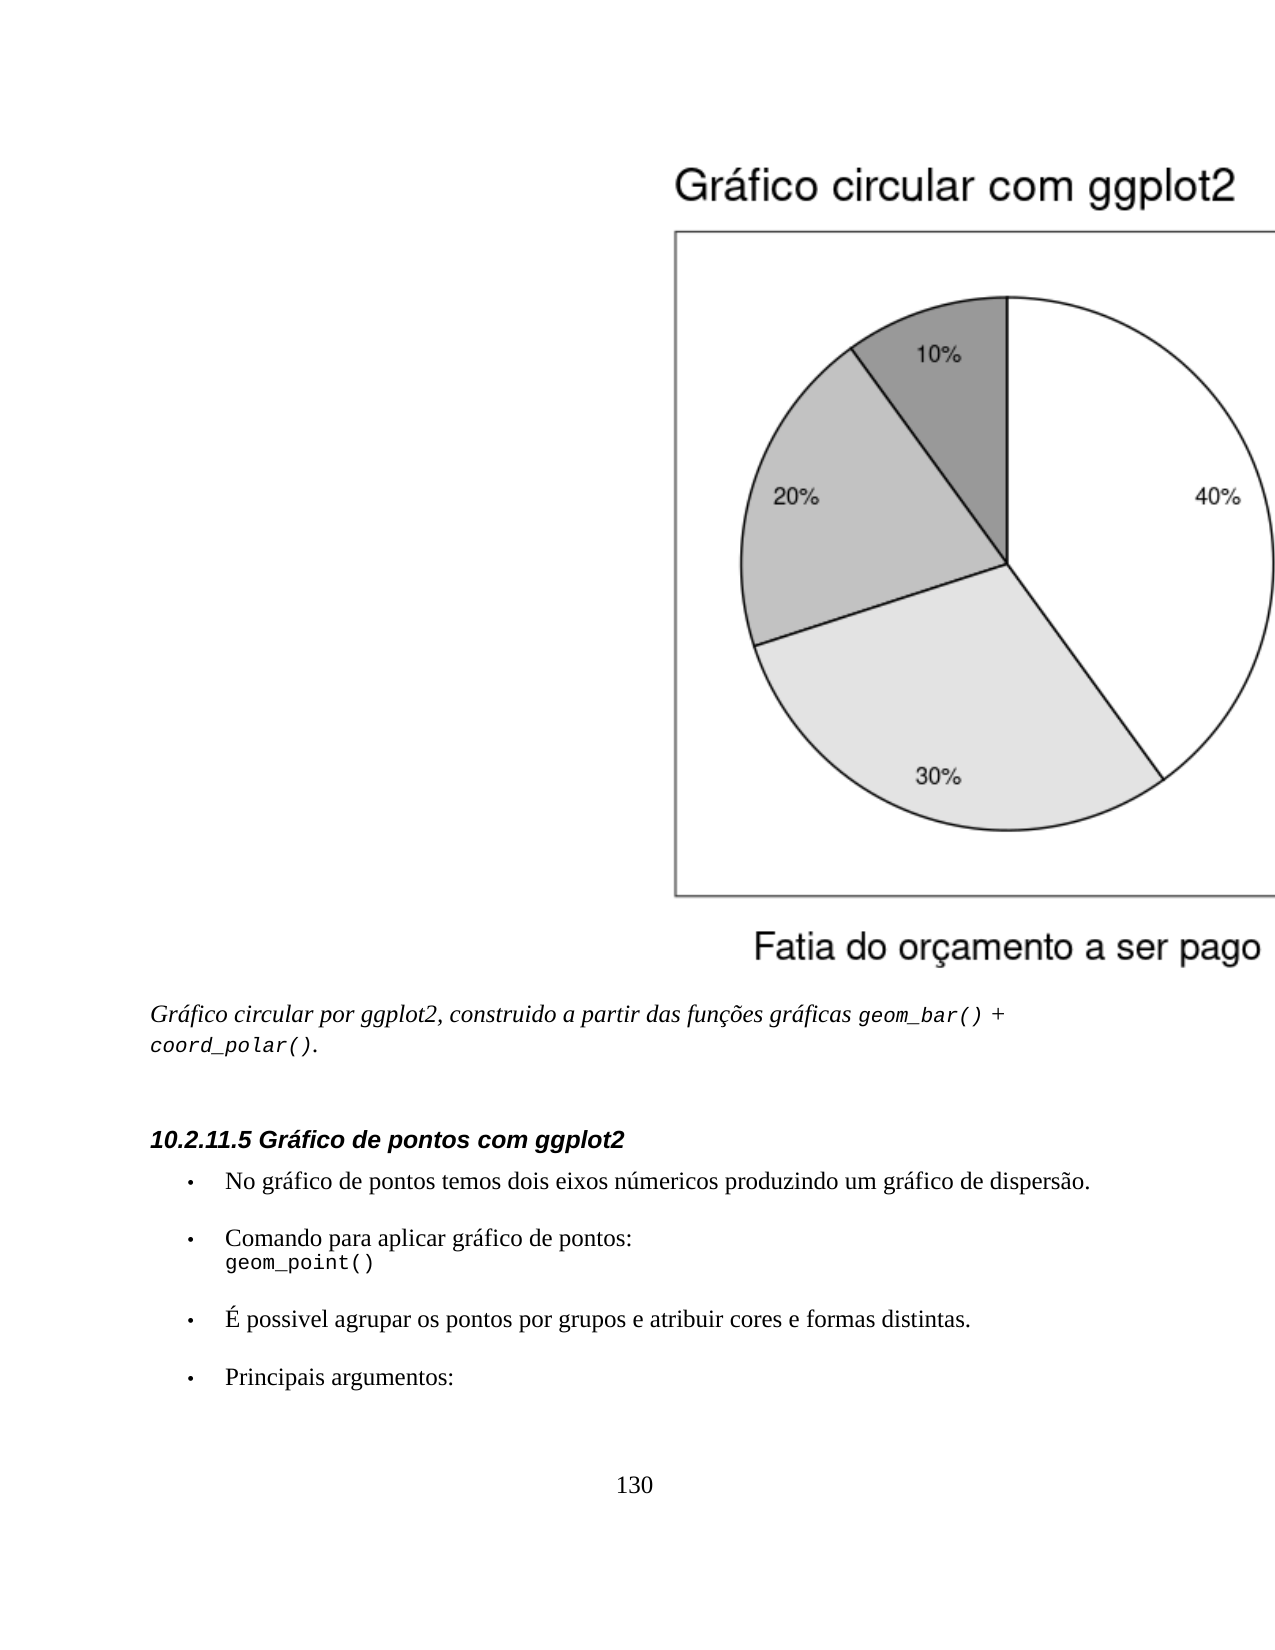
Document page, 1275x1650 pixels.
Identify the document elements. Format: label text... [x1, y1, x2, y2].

list Comando para aplicar gráfico de pontos: geom_point() [187, 1223, 1125, 1304]
list Principais argumentos: [187, 1362, 1125, 1419]
list No gráfico de pontos temos dois eixos númericos produzindo um gráfico de dispersão. [187, 1166, 1125, 1223]
text Gráfico circular por ggplot2, construido a partir das funções gráficas geom_bar() + coord_polar(). [150, 999, 1125, 1058]
picture [150, 150, 1275, 987]
subtitle 10.2.11.5 Gráfico de pontos com ggplot2 [150, 1125, 1125, 1153]
list É possivel agrupar os pontos por grupos e atribuir cores e formas distintas. [187, 1304, 1125, 1362]
